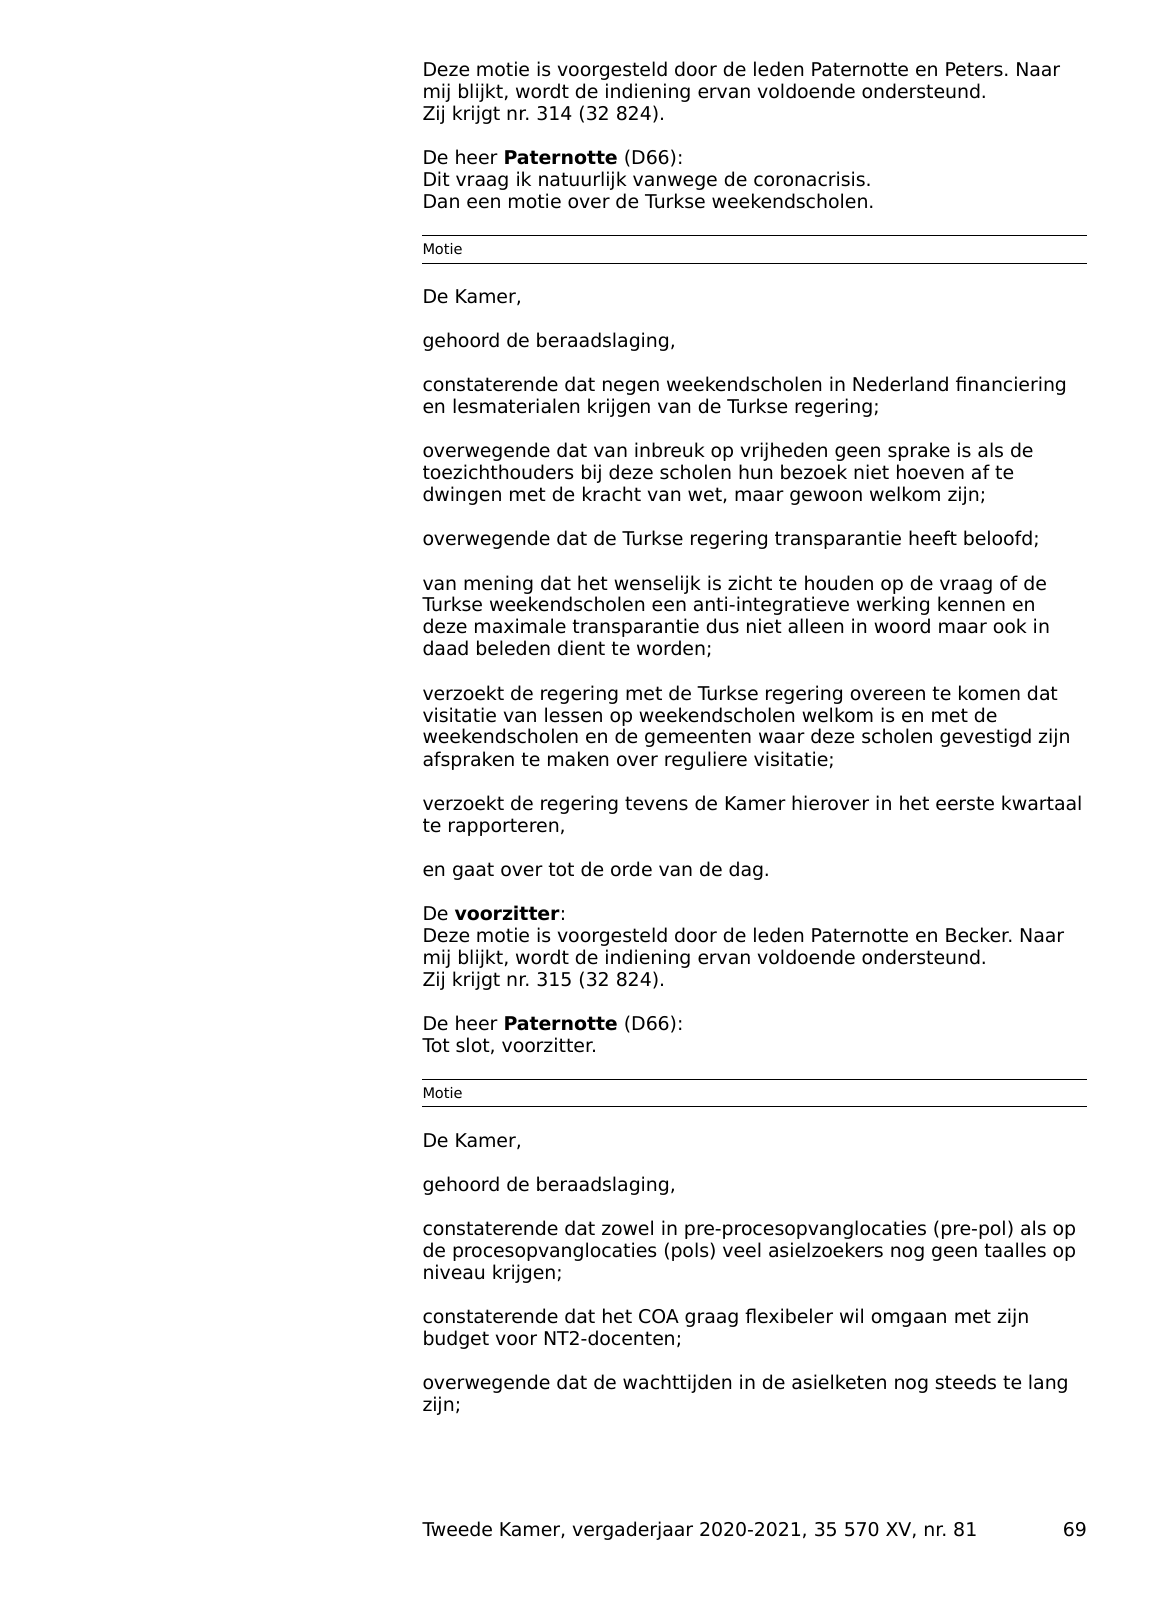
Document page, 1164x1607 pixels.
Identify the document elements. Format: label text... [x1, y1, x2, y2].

text Dan een motie over de Turkse weekendscholen. [422, 191, 1087, 213]
text Zij krijgt nr. 314 (32 824). [422, 103, 1087, 125]
table_header Motie [422, 236, 1087, 262]
text Deze motie is voorgesteld door de leden Paternotte en Becker. Naar mij blijkt, wordt de indiening ervan voldoende ondersteund. [422, 925, 1087, 969]
text gehoord de beraadslaging, [422, 1174, 1087, 1196]
text overwegende dat van inbreuk op vrijheden geen sprake is als de toezichthouders bij deze scholen hun bezoek niet hoeven af te dwingen met de kracht van wet, maar gewoon welkom zijn; [422, 440, 1087, 506]
text verzoekt de regering met de Turkse regering overeen te komen dat visitatie van lessen op weekendscholen welkom is en met de weekendscholen en de gemeenten waar deze scholen gevestigd zijn afspraken te maken over reguliere visitatie; [422, 682, 1087, 770]
text Zij krijgt nr. 315 (32 824). [422, 969, 1087, 991]
text en gaat over tot de orde van de dag. [422, 859, 1087, 881]
text Tot slot, voorzitter. [422, 1035, 1087, 1057]
text constaterende dat het COA graag flexibeler wil omgaan met zijn budget voor NT2-docenten; [422, 1306, 1087, 1350]
text Deze motie is voorgesteld door de leden Paternotte en Peters. Naar mij blijkt, wordt de indiening ervan voldoende ondersteund. [422, 59, 1087, 103]
table_header Motie [422, 1080, 1087, 1106]
text gehoord de beraadslaging, [422, 330, 1087, 352]
text De heer Paternotte (D66): [422, 147, 1087, 169]
text overwegende dat de Turkse regering transparantie heeft beloofd; [422, 528, 1087, 550]
text Dit vraag ik natuurlijk vanwege de coronacrisis. [422, 169, 1087, 191]
text De voorzitter: [422, 903, 1087, 925]
text overwegende dat de wachttijden in de asielketen nog steeds te lang zijn; [422, 1372, 1087, 1416]
text verzoekt de regering tevens de Kamer hierover in het eerste kwartaal te rapporteren, [422, 793, 1087, 837]
text constaterende dat zowel in pre-procesopvanglocaties (pre-pol) als op de procesopvanglocaties (pols) veel asielzoekers nog geen taalles op niveau krijgen; [422, 1218, 1087, 1284]
text van mening dat het wenselijk is zicht te houden op de vraag of de Turkse weekendscholen een anti-integratieve werking kennen en deze maximale transparantie dus niet alleen in woord maar ook in daad beleden dient te worden; [422, 572, 1087, 660]
text De heer Paternotte (D66): [422, 1013, 1087, 1035]
text constaterende dat negen weekendscholen in Nederland financiering en lesmaterialen krijgen van de Turkse regering; [422, 374, 1087, 418]
text De Kamer, [422, 1129, 1087, 1151]
text De Kamer, [422, 286, 1087, 308]
